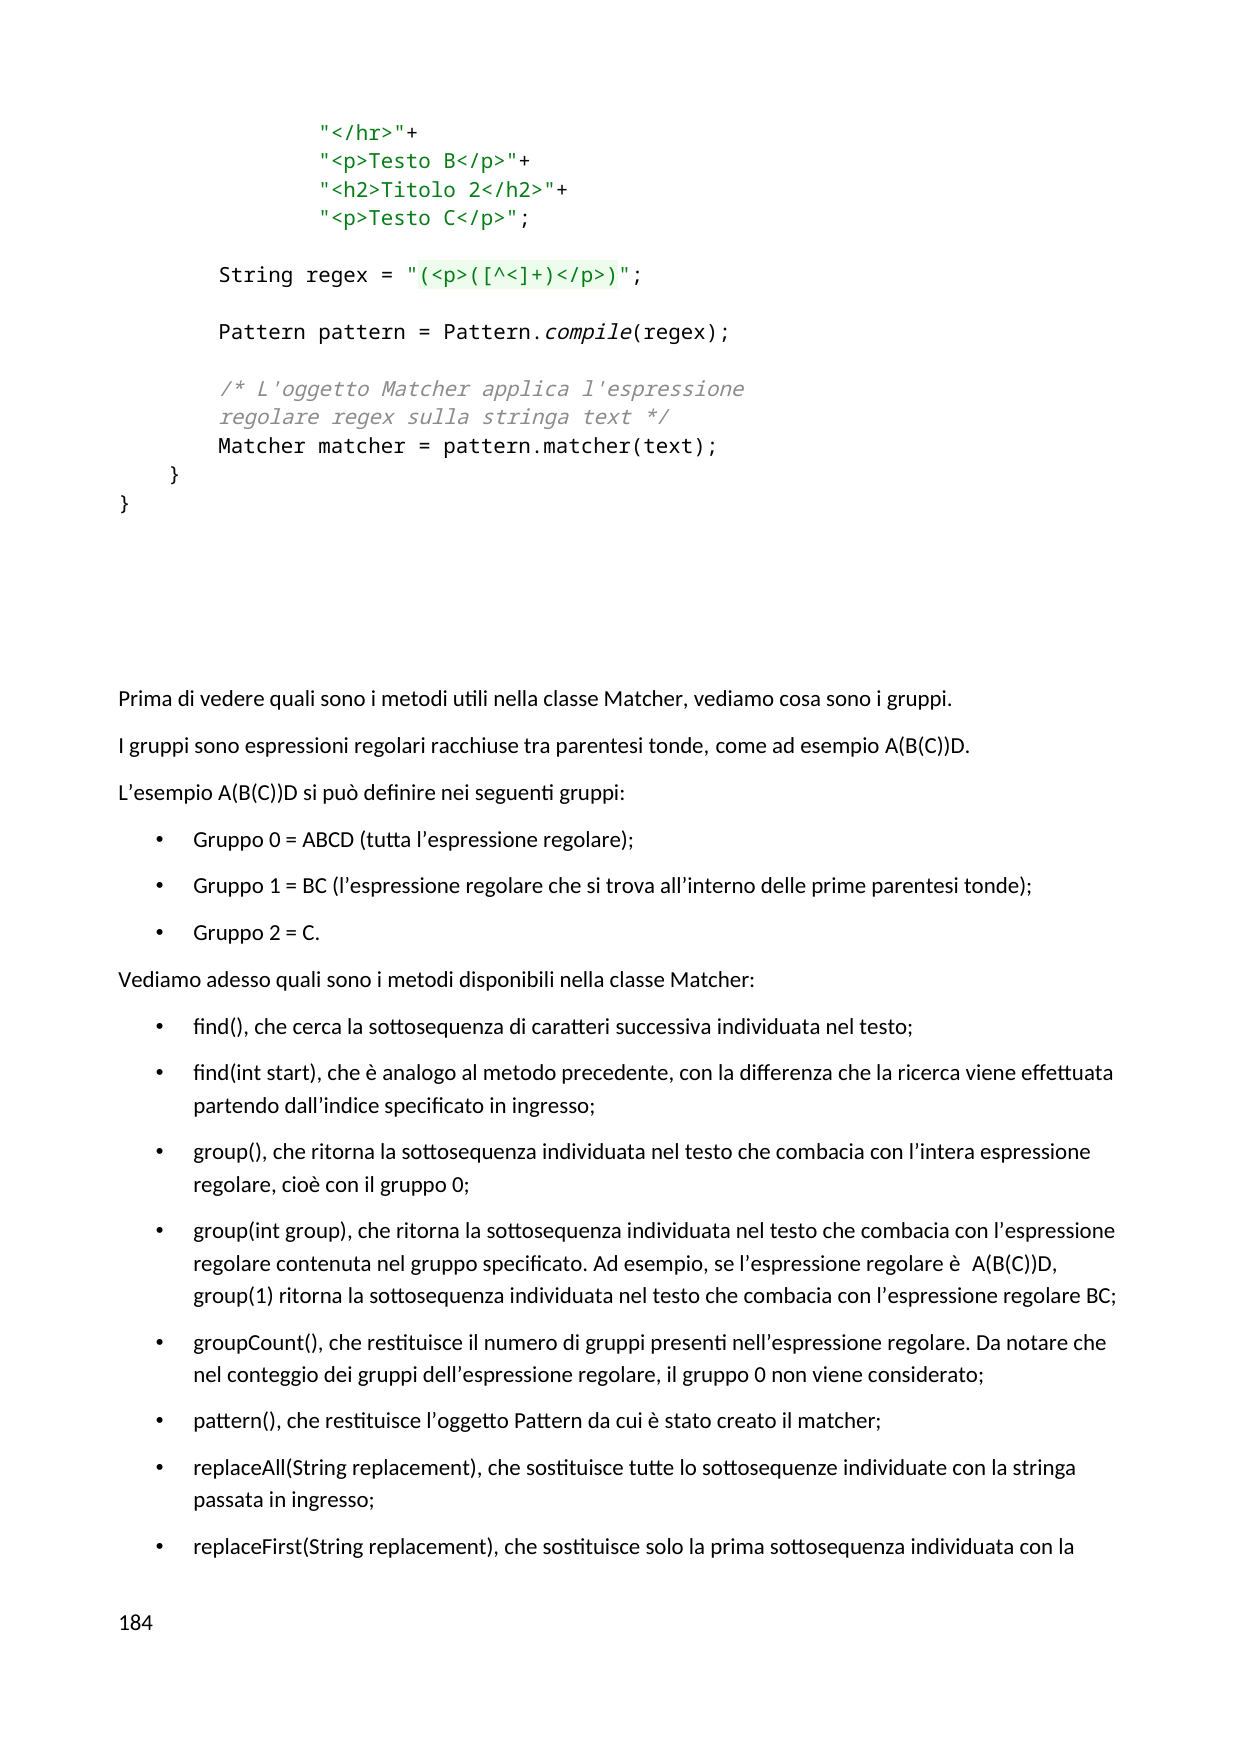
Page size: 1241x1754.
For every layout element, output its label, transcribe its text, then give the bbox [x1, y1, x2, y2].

list replaceFirst(String replacement), che sostituisce solo la prima sottosequenza individuata con la [156, 1532, 1122, 1560]
list group(), che ritorna la sottosequenza individuata nel testo che combacia con l’intera espressione regolare, cioè con il gruppo 0; [156, 1137, 1122, 1198]
list find(int start), che è analogo al metodo precedente, con la differenza che la ricerca viene effettuata partendo dall’indice specificato in ingresso; [156, 1058, 1122, 1119]
list group(int group), che ritorna la sottosequenza individuata nel testo che combacia con l’espressione regolare contenuta nel gruppo specificato. Ad esempio, se l’espressione regolare è A(B(C))D, group(1) ritorna la sottosequenza individuata nel testo che combacia con l’espressione regolare BC; [156, 1216, 1122, 1309]
list Gruppo 2 = C. [156, 918, 1122, 946]
list Gruppo 1 = BC (l’espressione regolare che si trova all’interno delle prime parentesi tonde); [156, 871, 1122, 899]
text "</hr>"+ "<p>Testo B</p>"+ "<h2>Titolo 2</h2>"+ "<p>Testo C</p>"; String regex = "(<p>([^<]+)</p>)"; Pattern pattern = Pattern.compile(regex); /* L'oggetto Matcher applica l'espressione regolare regex sulla stringa text */ Matcher matcher = pattern.matcher(text); } } [118, 118, 1122, 516]
list groupCount(), che restituisce il numero di gruppi presenti nell’espressione regolare. Da notare che nel conteggio dei gruppi dell’espressione regolare, il gruppo 0 non viene considerato; [156, 1328, 1122, 1388]
text L’esempio A(B(C))D si può definire nei seguenti gruppi: [118, 778, 1122, 806]
list find(), che cerca la sottosequenza di caratteri successiva individuata nel testo; [156, 1012, 1122, 1040]
text Prima di vedere quali sono i metodi utili nella classe Matcher, vediamo cosa sono i gruppi. [118, 684, 1122, 712]
text I gruppi sono espressioni regolari racchiuse tra parentesi tonde, come ad esempio A(B(C))D. [118, 731, 1122, 759]
list Gruppo 0 = ABCD (tutta l’espressione regolare); [156, 825, 1122, 853]
list replaceAll(String replacement), che sostituisce tutte lo sottosequenze individuate con la stringa passata in ingresso; [156, 1453, 1122, 1513]
list pattern(), che restituisce l’oggetto Pattern da cui è stato creato il matcher; [156, 1407, 1122, 1434]
text Vediamo adesso quali sono i metodi disponibili nella classe Matcher: [118, 965, 1122, 993]
